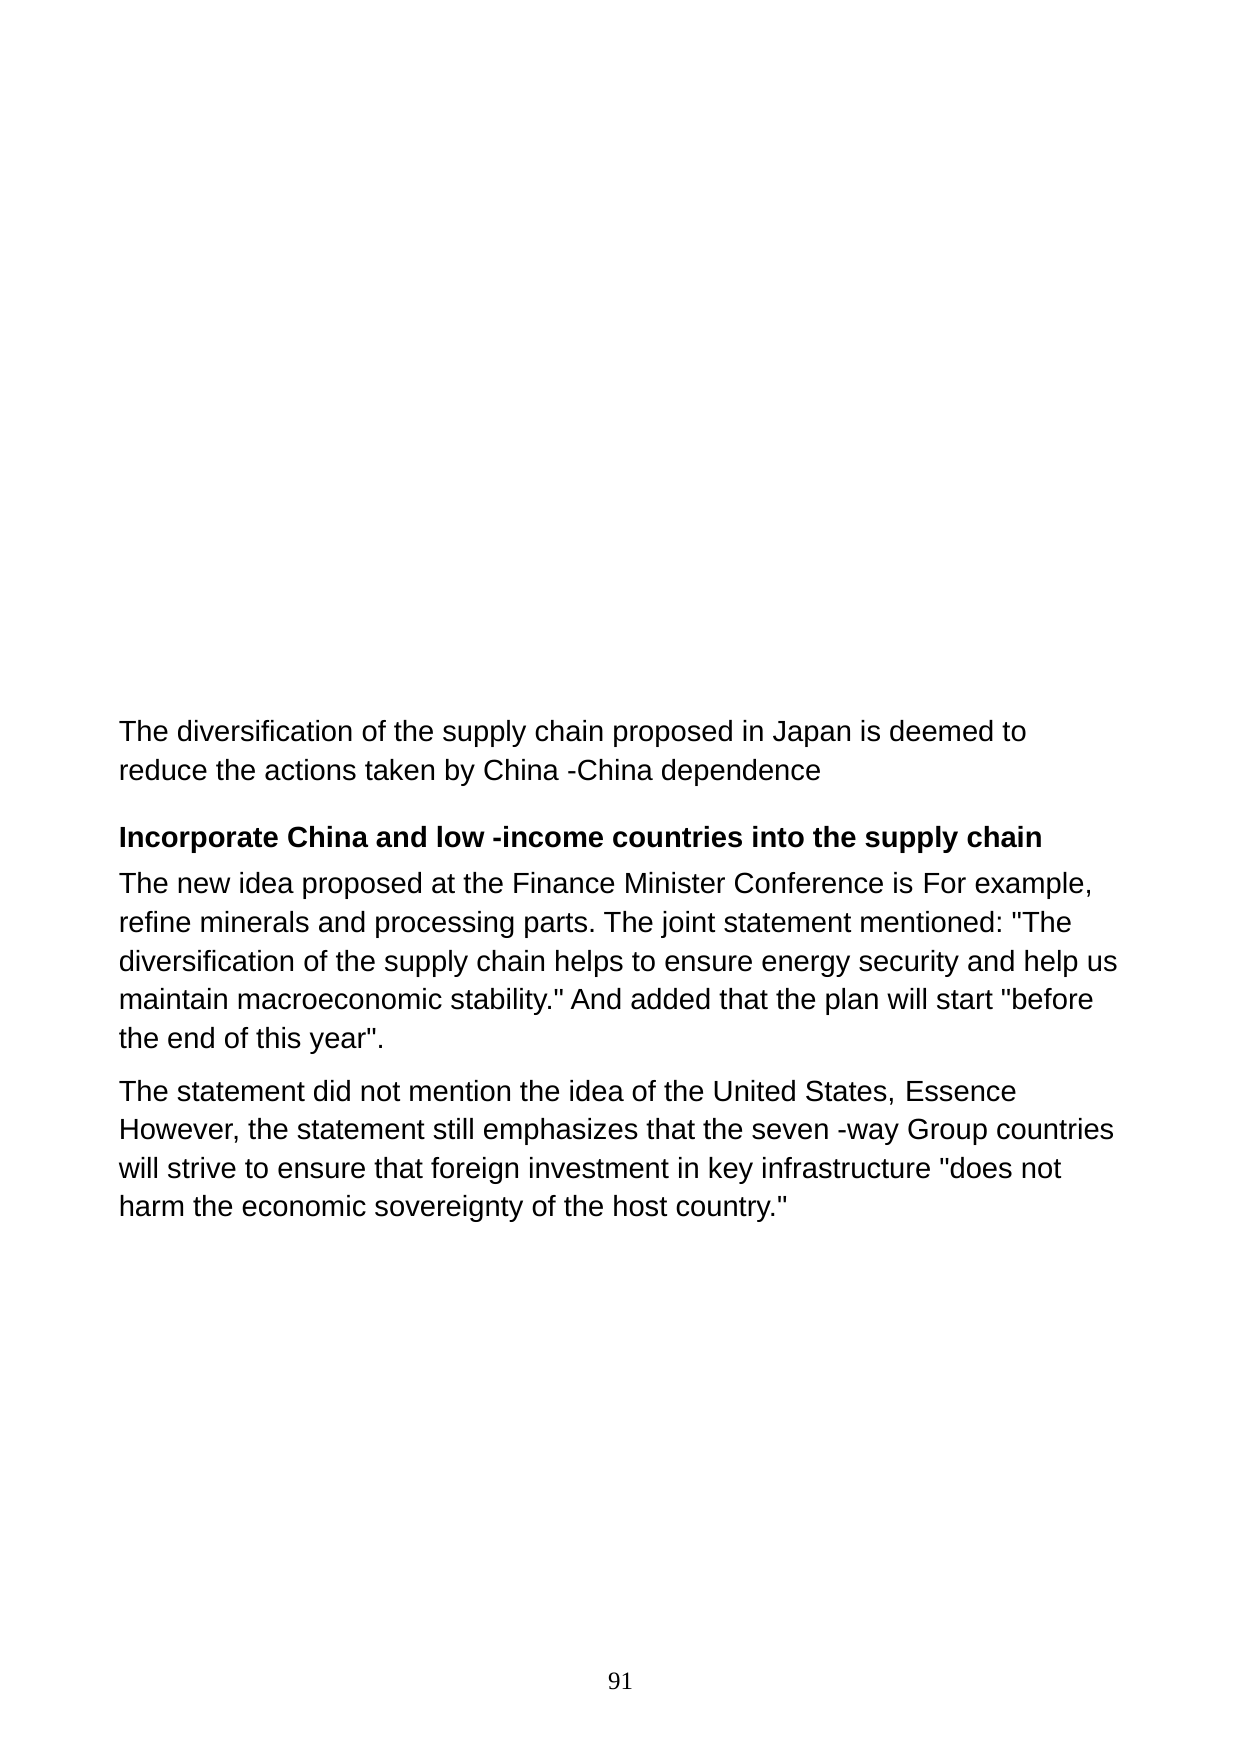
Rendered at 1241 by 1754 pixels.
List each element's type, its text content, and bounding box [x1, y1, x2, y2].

subtitle Incorporate China and low -income countries into the supply chain [118, 820, 1122, 854]
text The statement did not mention the idea of the United States, Essence However, the statement still emphasizes that the seven -way Group countries will strive to ensure that foreign investment in key infrastructure "does not harm the economic sovereignty of the host country." [118, 1074, 1122, 1223]
text The diversification of the supply chain proposed in Japan is deemed to reduce the actions taken by China -China dependence [118, 118, 1122, 786]
text The new idea proposed at the Finance Minister Conference is For example, refine minerals and processing parts. The joint statement mentioned: "The diversification of the supply chain helps to ensure energy security and help us maintain macroeconomic stability." And added that the plan will start "before the end of this year". [118, 866, 1122, 1054]
